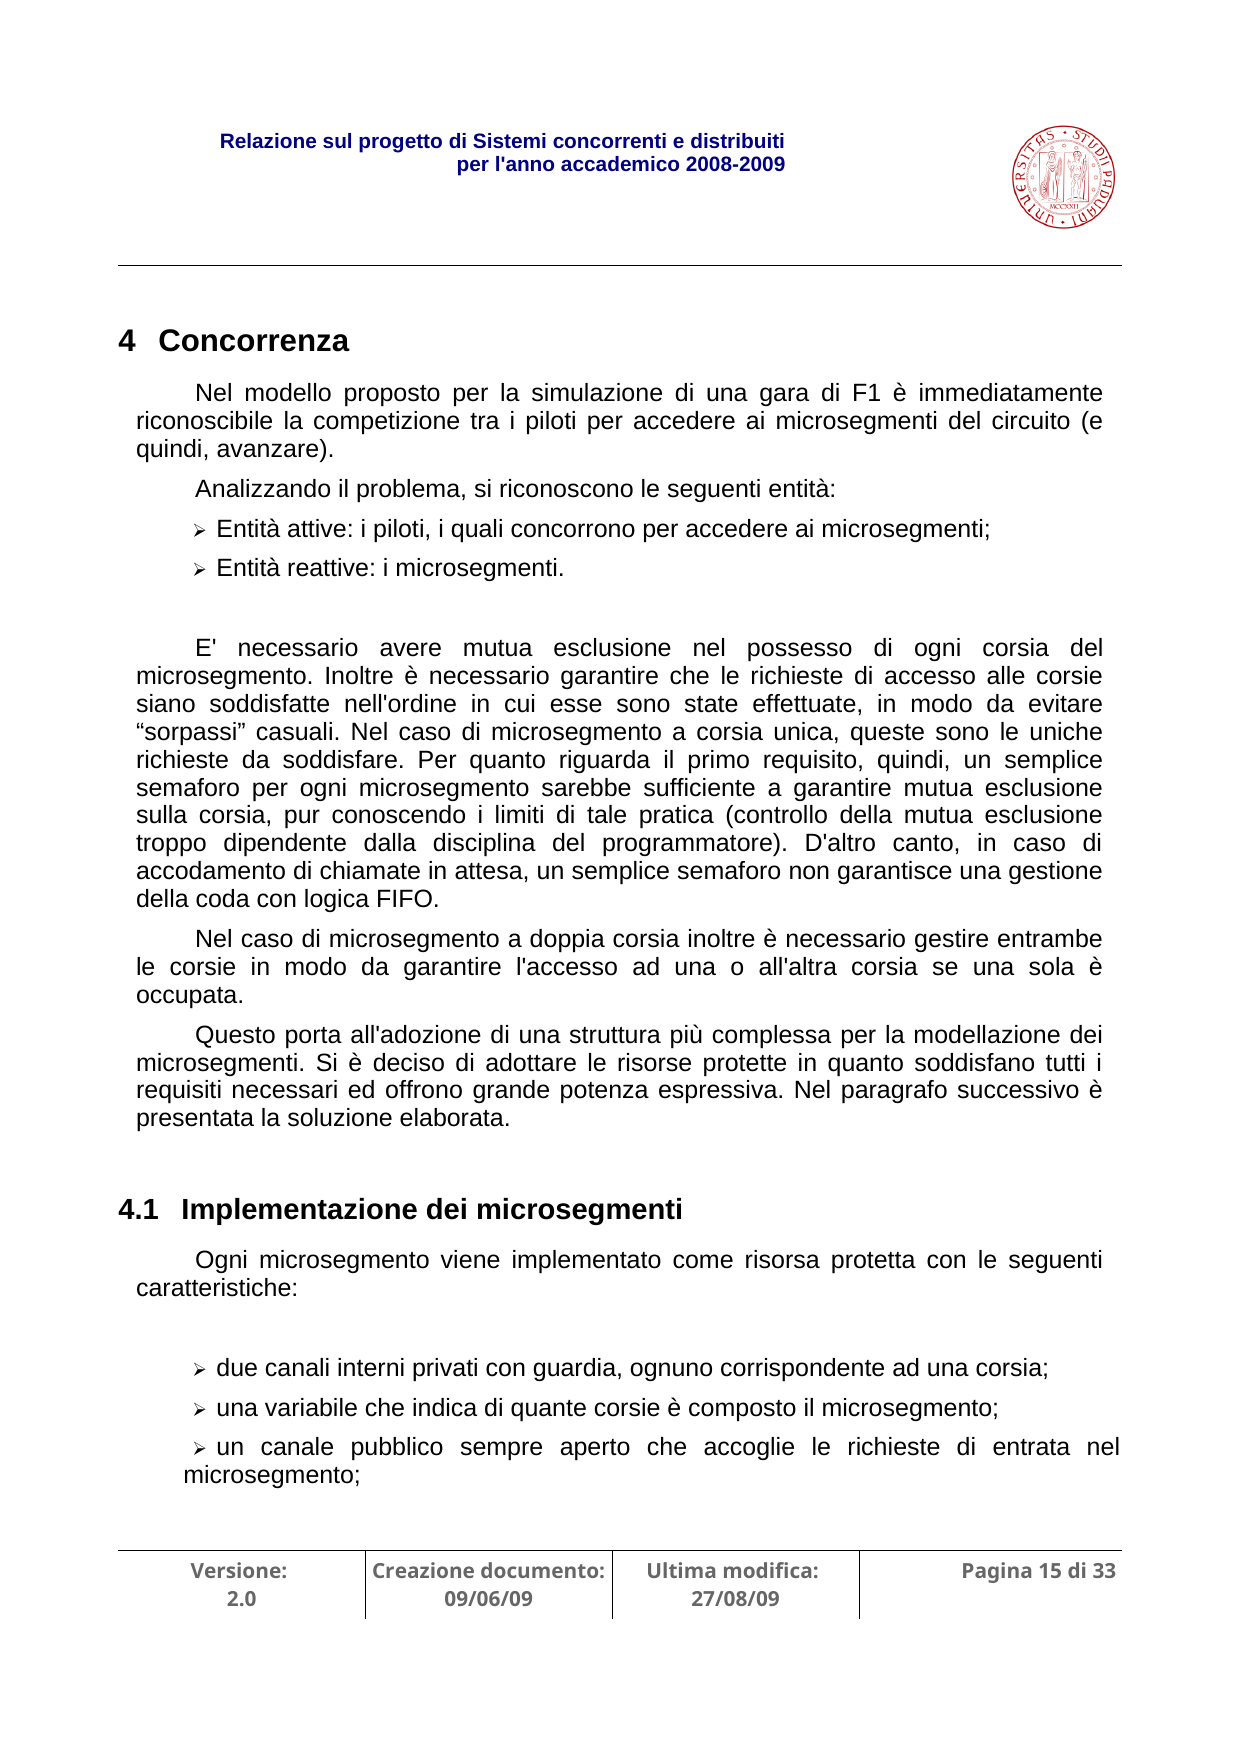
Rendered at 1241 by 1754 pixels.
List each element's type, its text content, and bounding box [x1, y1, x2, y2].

text Ogni microsegmento viene implementato come risorsa protetta con le seguenti caratteristiche: [136, 1246, 1104, 1302]
text Nel caso di microsegmento a doppia corsia inoltre è necessario gestire entrambe le corsie in modo da garantire l'accesso ad una o all'altra corsia se una sola è occupata. [136, 925, 1104, 1009]
subtitle Concorrenza [118, 323, 1122, 358]
list Entità attive: i piloti, i quali concorrono per accedere ai microsegmenti; [183, 514, 1122, 542]
text Questo porta all'adozione di una struttura più complessa per la modellazione dei microsegmenti. Si è deciso di adottare le risorse protette in quanto soddisfano tutti i requisiti necessari ed offrono grande potenza espressiva. Nel paragrafo successivo è presentata la soluzione elaborata. [136, 1021, 1104, 1132]
list una variabile che indica di quante corsie è composto il microsegmento; [183, 1393, 1122, 1421]
list Entità reattive: i microsegmenti. [183, 554, 1122, 582]
list un canale pubblico sempre aperto che accoglie le richieste di entrata nel microsegmento; [183, 1433, 1122, 1489]
list due canali interni privati con guardia, ognuno corrispondente ad una corsia; [183, 1353, 1122, 1381]
picture [1010, 123, 1117, 231]
text E' necessario avere mutua esclusione nel possesso di ogni corsia del microsegmento. Inoltre è necessario garantire che le richieste di accesso alle corsie siano soddisfatte nell'ordine in cui esse sono state effettuate, in modo da evitare “sorpassi” casuali. Nel caso di microsegmento a corsia unica, queste sono le uniche richieste da soddisfare. Per quanto riguarda il primo requisito, quindi, un semplice semaforo per ogni microsegmento sarebbe sufficiente a garantire mutua esclusione sulla corsia, pur conoscendo i limiti di tale pratica (controllo della mutua esclusione troppo dipendente dalla disciplina del programmatore). D'altro canto, in caso di accodamento di chiamate in attesa, un semplice semaforo non garantisce una gestione della coda con logica FIFO. [136, 634, 1104, 913]
text Analizzando il problema, si riconoscono le seguenti entità: [136, 475, 1104, 503]
subtitle Implementazione dei microsegmenti [118, 1193, 1122, 1225]
text Nel modello proposto per la simulazione di una gara di F1 è immediatamente riconoscibile la competizione tra i piloti per accedere ai microsegmenti del circuito (e quindi, avanzare). [136, 379, 1104, 463]
